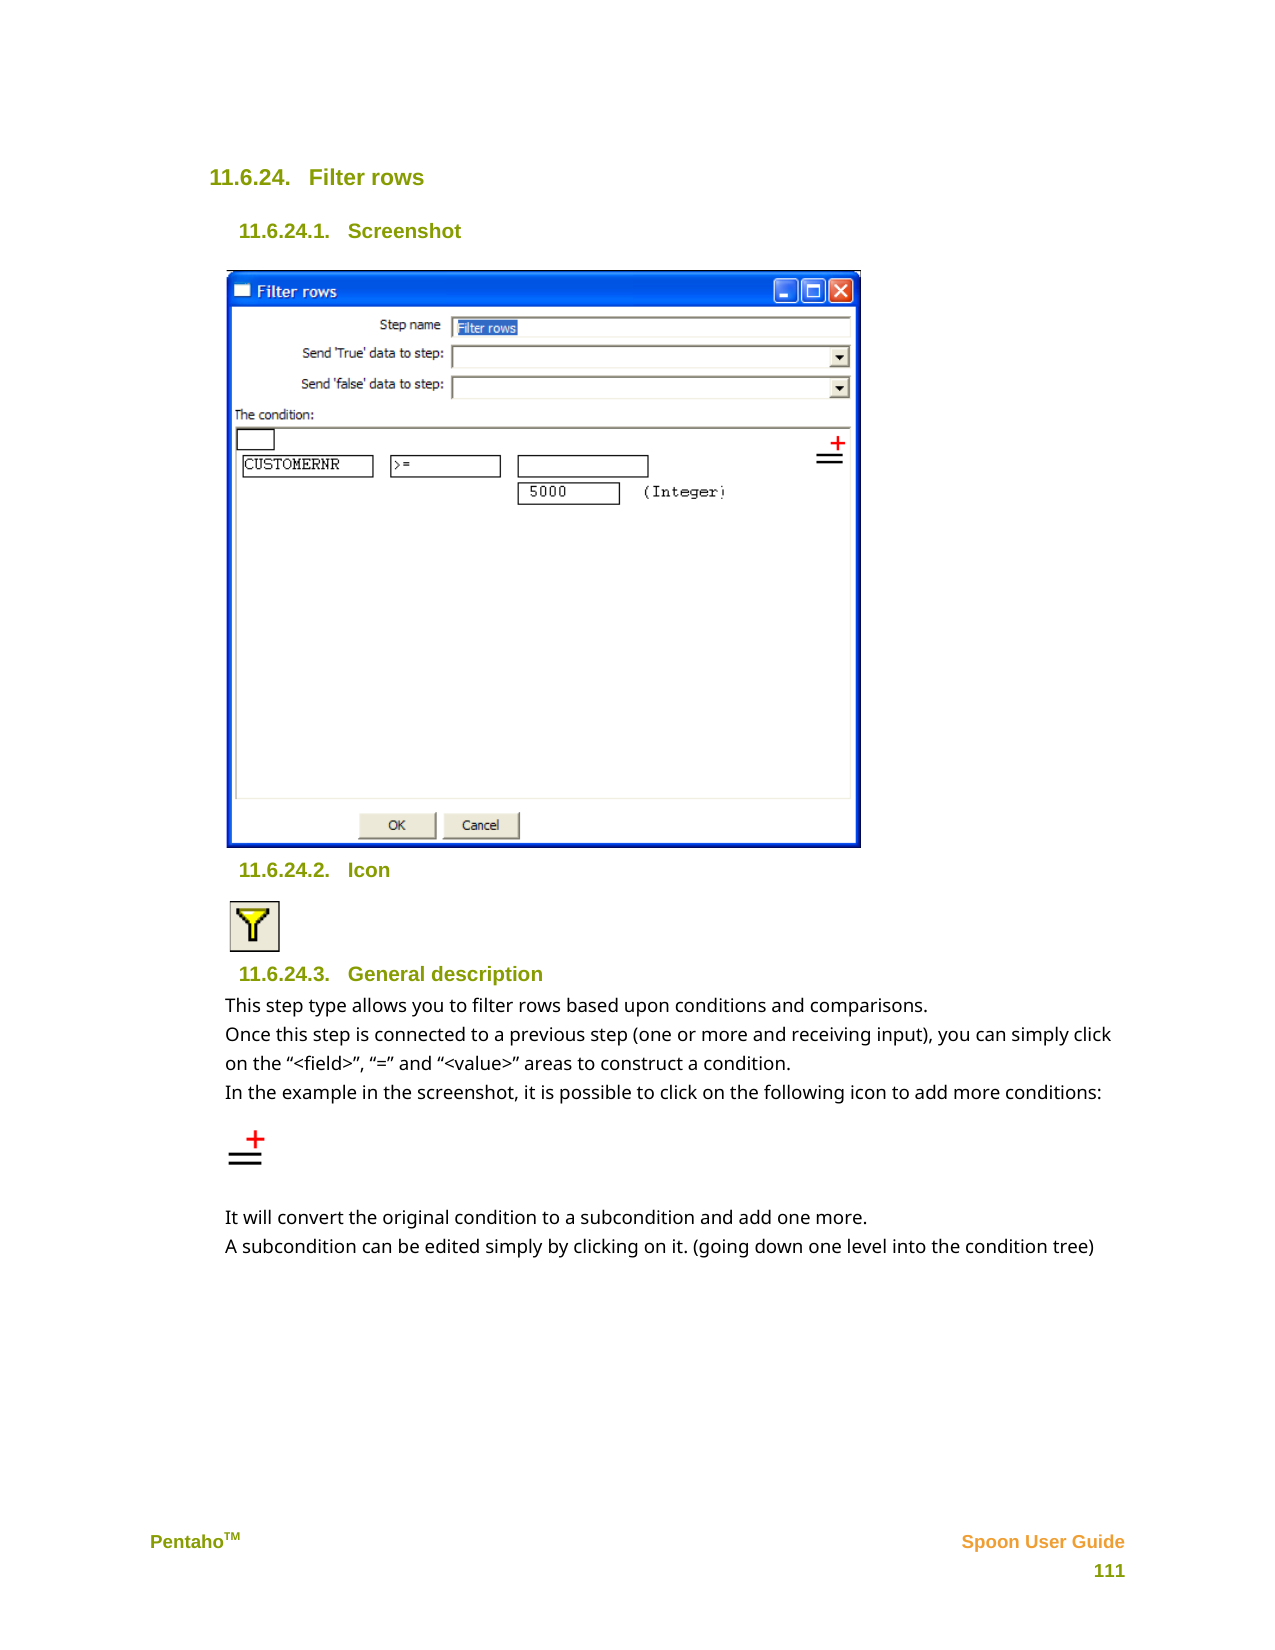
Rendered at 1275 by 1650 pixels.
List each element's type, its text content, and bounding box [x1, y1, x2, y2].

picture [229, 901, 280, 952]
text Once this step is connected to a previous step (one or more and receiving input), you can simply click on the “<field>”, “=” and “<value>” areas to construct a condition. [225, 1018, 1125, 1076]
subtitle General description [239, 903, 1125, 988]
text This step type allows you to filter rows based upon conditions and comparisons. [225, 989, 1125, 1018]
subtitle Screenshot [239, 211, 1125, 246]
subtitle Icon [239, 264, 1125, 884]
text In the example in the screenshot, it is possible to click on the following icon to add more conditions: [225, 1076, 1125, 1106]
subtitle Filter rows [209, 157, 1125, 192]
text A subcondition can be edited simply by clicking on it. (going down one level into the condition tree) [225, 1231, 1125, 1260]
text It will convert the original condition to a subcondition and add one more. [225, 1201, 1125, 1231]
picture [226, 1126, 269, 1171]
